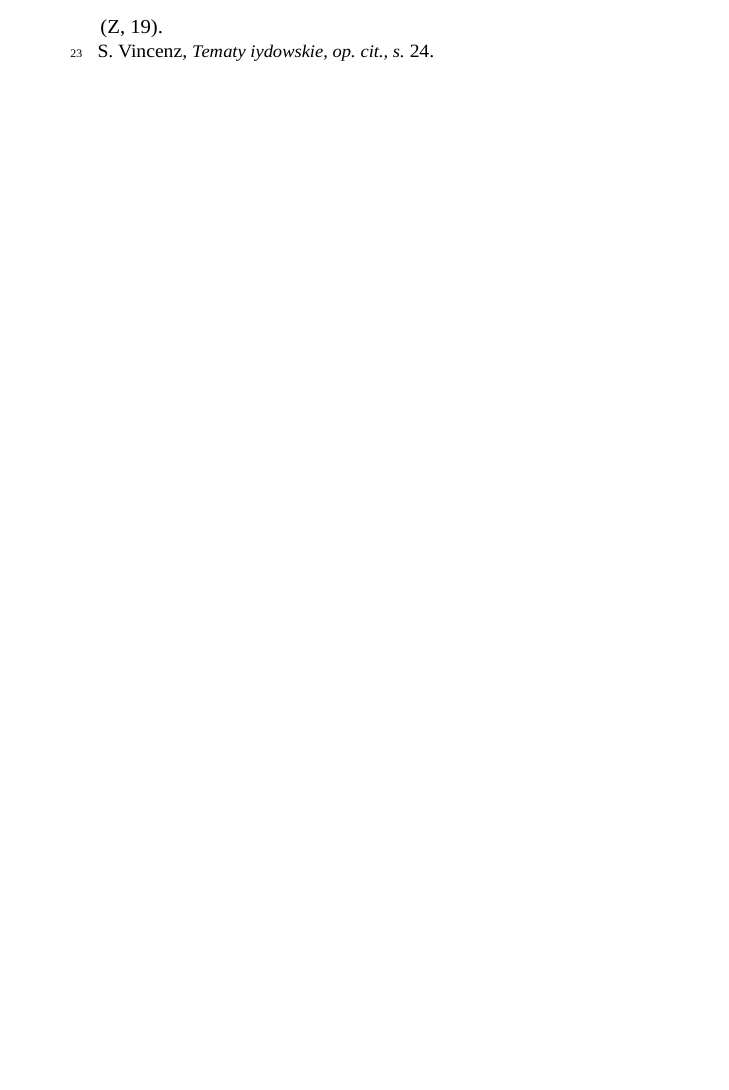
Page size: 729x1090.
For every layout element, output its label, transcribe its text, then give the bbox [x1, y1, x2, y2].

text (Z, 19). [100, 14, 672, 37]
text 23 S. Vincenz, Тетаtу iydowskie, ор. cit., s. 24. [70, 40, 672, 62]
